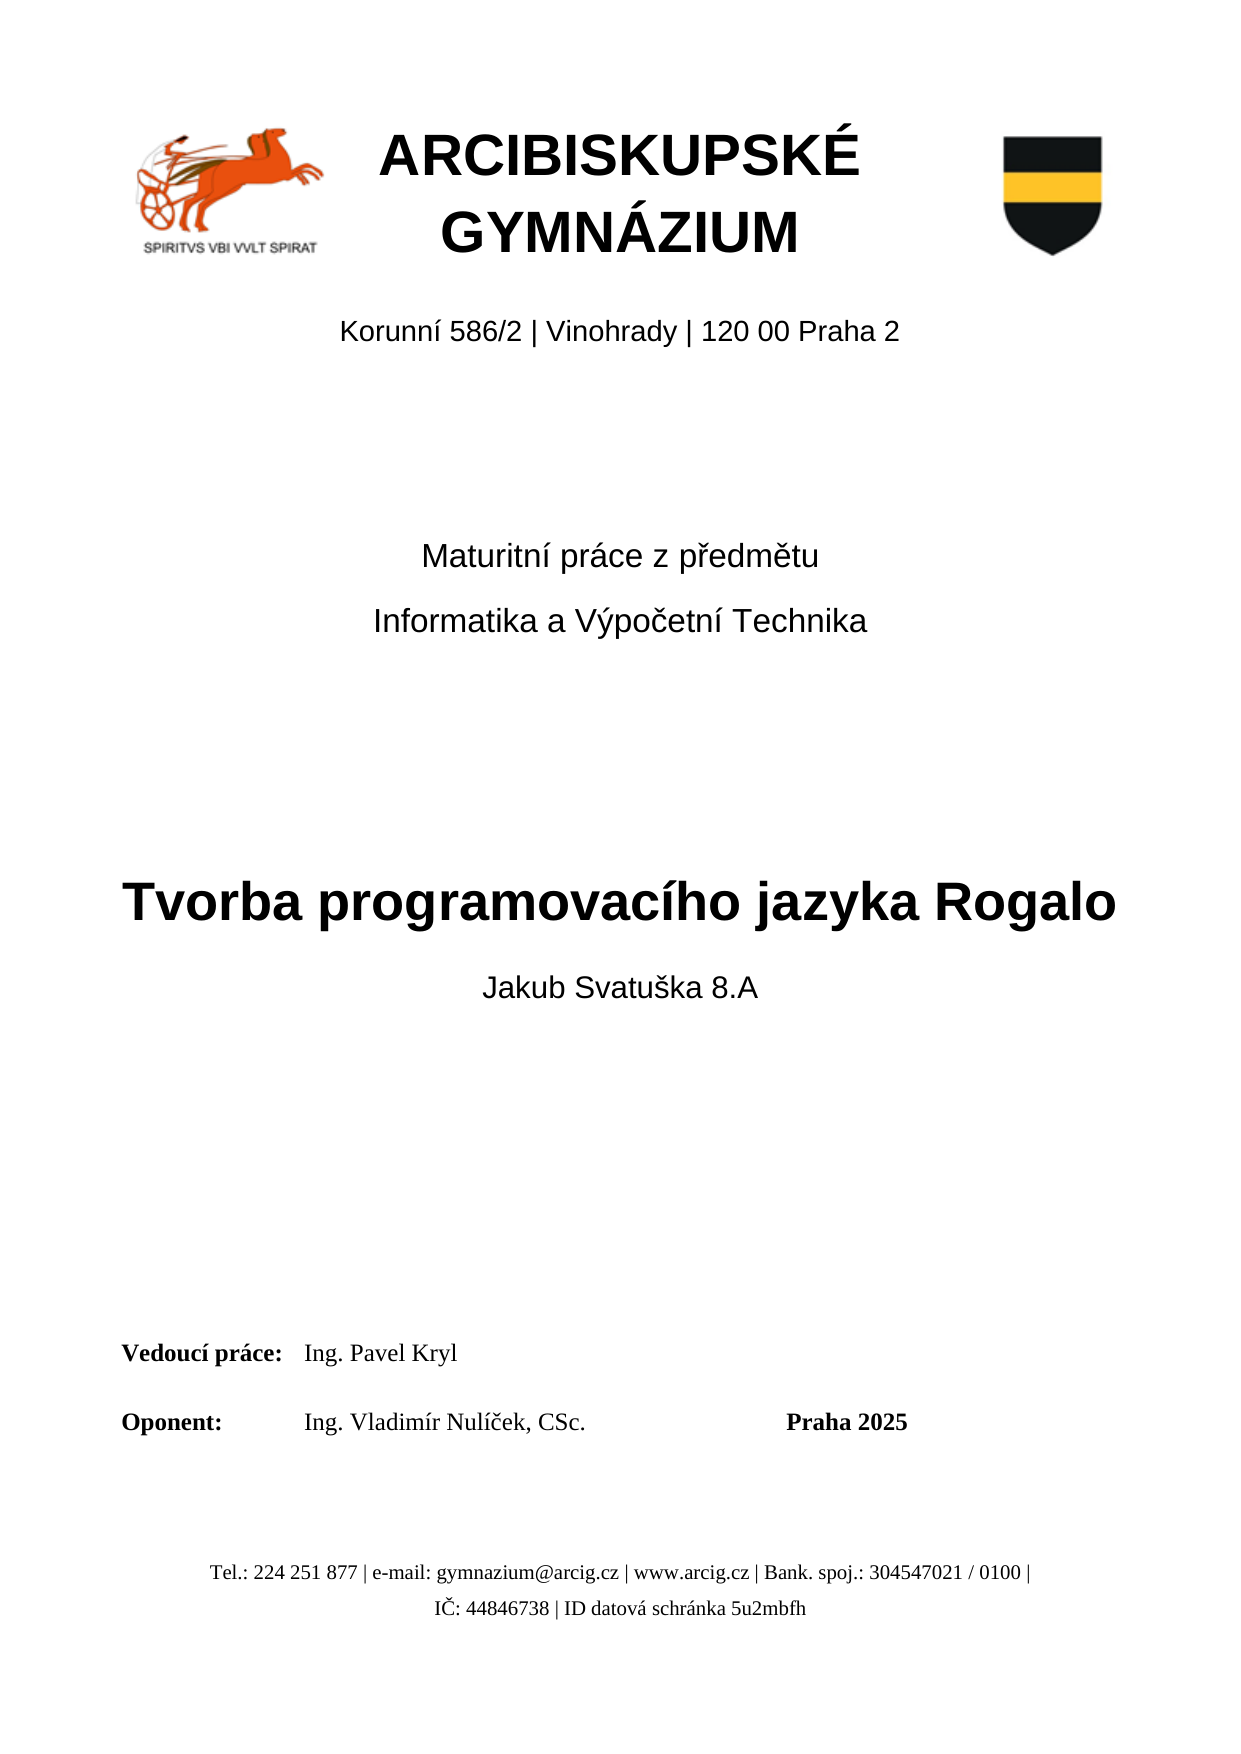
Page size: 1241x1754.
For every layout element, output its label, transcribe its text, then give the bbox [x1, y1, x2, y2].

table_cell Ing. Vladimír Nulíček, CSc. [304, 1394, 786, 1462]
table_cell Oponent: [121, 1394, 304, 1462]
table_header [786, 1326, 1119, 1394]
title Maturitní práce z předmětu [121, 536, 1119, 574]
picture [125, 121, 332, 264]
title Informatika a Výpočetní Technika [121, 601, 1119, 639]
subtitle Jakub Svatuška 8.A [121, 969, 1119, 1005]
table_header Ing. Pavel Kryl [304, 1326, 786, 1394]
table_header Vedoucí práce: [121, 1326, 304, 1394]
table_cell Praha 2025 [786, 1394, 1119, 1462]
title Tvorba programovacího jazyka Rogalo [121, 869, 1119, 932]
picture [985, 121, 1124, 270]
